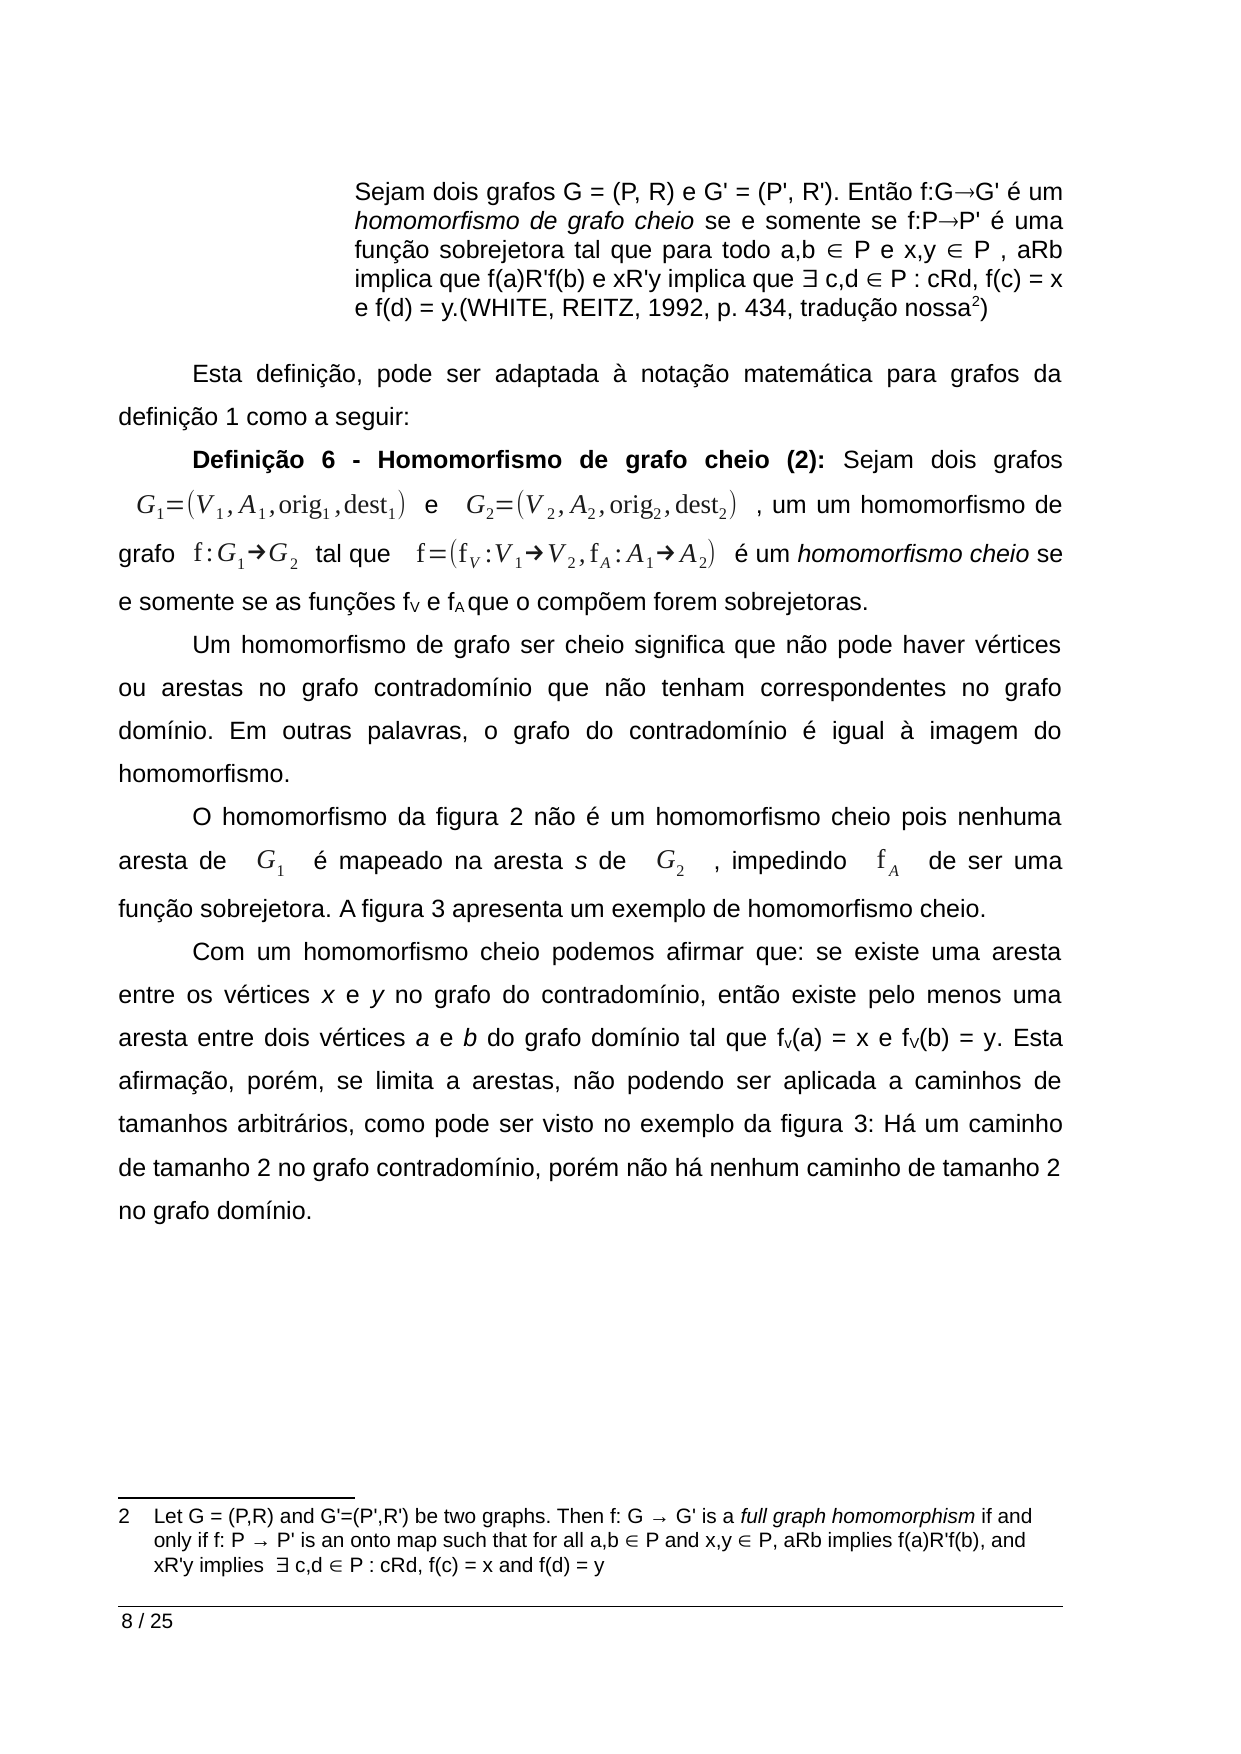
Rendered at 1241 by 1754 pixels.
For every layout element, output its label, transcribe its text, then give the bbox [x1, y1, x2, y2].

text Definição 6 - Homomorfismo de grafo cheio (2): Sejam dois grafose , um um homomorfismo de grafotal que é um homomorfismo cheio se e somente se as funções fV e fA que o compõem forem sobrejetoras. [118, 445, 1063, 615]
text Esta definição, pode ser adaptada à notação matemática para grafos da definição 1 como a seguir: [118, 359, 1063, 431]
text O homomorfismo da figura 2 não é um homomorfismo cheio pois nenhuma aresta de é mapeado na aresta s de , impedindo de ser uma função sobrejetora. A figura 3 apresenta um exemplo de homomorfismo cheio. [118, 802, 1063, 923]
text Let G = (P,R) and G'=(P',R') be two graphs. Then f: G → G' is a full graph homomorphism if and only if f: P → P' is an onto map such that for all a,b ∈ P and x,y ∈ P, aRb implies f(a)R'f(b), and xR'y implies  c,d ∈ P : cRd, f(c) = x and f(d) = y [118, 1504, 1063, 1576]
text Sejam dois grafos G = (P, R) e G' = (P', R'). Então f:GG' é um homomorfismo de grafo cheio se e somente se f:PP' é uma função sobrejetora tal que para todo a,b ∈ P e x,y ∈ P , aRb implica que f(a)R'f(b) e xR'y implica que  c,d ∈ P : cRd, f(c) = x e f(d) = y.(WHITE, REITZ, 1992, p. 434, tradução nossa) [354, 177, 1063, 321]
text Um homomorfismo de grafo ser cheio significa que não pode haver vértices ou arestas no grafo contradomínio que não tenham correspondentes no grafo domínio. Em outras palavras, o grafo do contradomínio é igual à imagem do homomorfismo. [118, 630, 1063, 788]
text Com um homomorfismo cheio podemos afirmar que: se existe uma aresta entre os vértices x e y no grafo do contradomínio, então existe pelo menos uma aresta entre dois vértices a e b do grafo domínio tal que fv(a) = x e fV(b) = y. Esta afirmação, porém, se limita a arestas, não podendo ser aplicada a caminhos de tamanhos arbitrários, como pode ser visto no exemplo da figura 3: Há um caminho de tamanho 2 no grafo contradomínio, porém não há nenhum caminho de tamanho 2 no grafo domínio. [118, 937, 1063, 1224]
